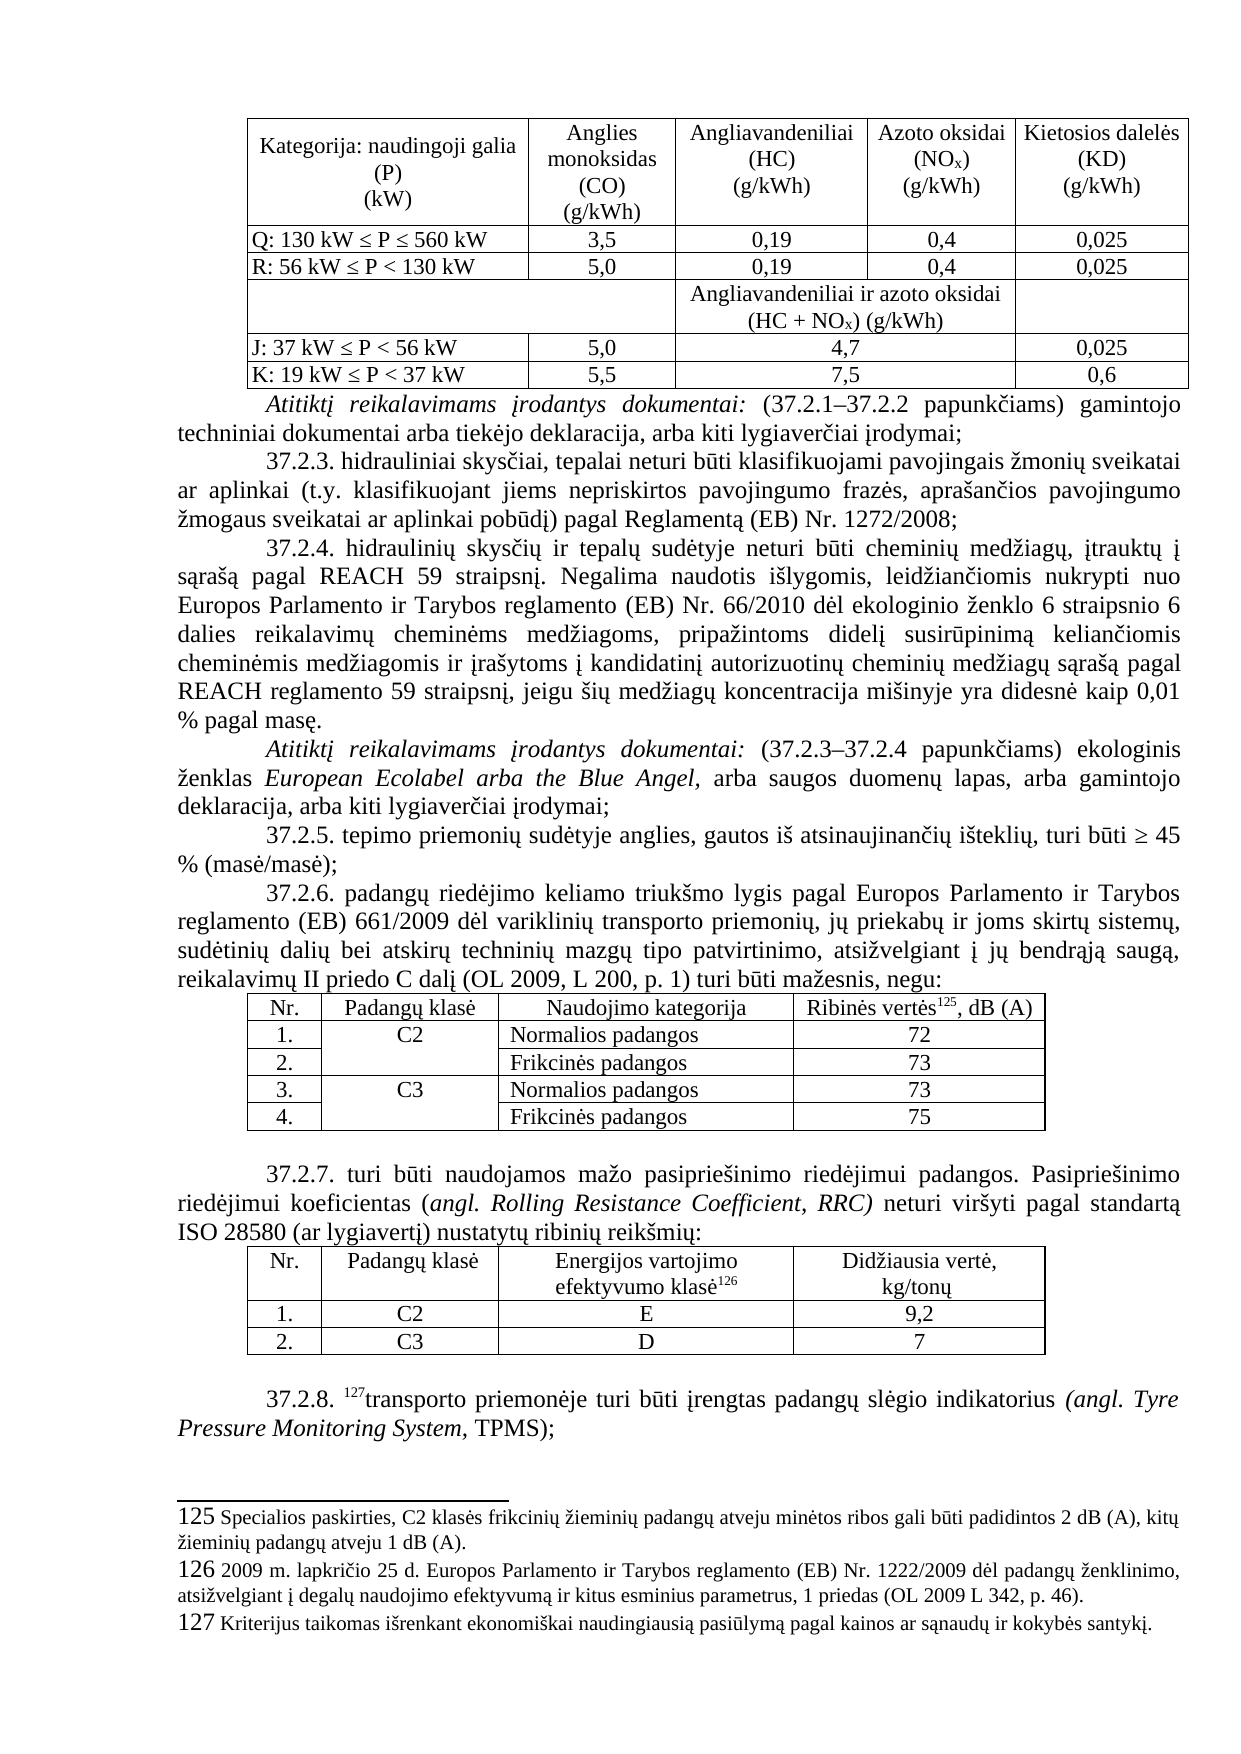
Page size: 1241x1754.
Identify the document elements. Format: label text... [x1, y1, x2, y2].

table_header Energijos vartojimo efektyvumo klasė [499, 1247, 793, 1299]
table_cell R: 56 kW ≤ P < 130 kW [248, 253, 528, 279]
table_cell 0,6 [1016, 362, 1188, 388]
table_cell 75 [794, 1103, 1044, 1130]
text 37.2.4. hidraulinių skysčių ir tepalų sudėtyje neturi būti cheminių medžiagų, įtrauktų į sąrašą pagal REACH 59 straipsnį. Negalima naudotis išlygomis, leidžiančiomis nukrypti nuo Europos Parlamento ir Tarybos reglamento (EB) Nr. 66/2010 dėl ekologinio ženklo 6 straipsnio 6 dalies reikalavimų cheminėms medžiagoms, pripažintoms didelį susirūpinimą keliančiomis cheminėmis medžiagomis ir įrašytoms į kandidatinį autorizuotinų cheminių medžiagų sąrašą pagal REACH reglamento 59 straipsnį, jeigu šių medžiagų koncentracija mišinyje yra didesnė kaip 0,01 % pagal masę. [177, 533, 1181, 734]
text 37.2.3. hidrauliniai skysčiai, tepalai neturi būti klasifikuojami pavojingais žmonių sveikatai ar aplinkai (t.y. klasifikuojant jiems nepriskirtos pavojingumo frazės, aprašančios pavojingumo žmogaus sveikatai ar aplinkai pobūdį) pagal Reglamentą (EB) Nr. 1272/2008; [177, 446, 1181, 533]
table_cell 4. [248, 1103, 321, 1130]
table_cell 0,4 [868, 253, 1015, 279]
text Atitiktį reikalavimams įrodantys dokumentai: (37.2.1–37.2.2 papunkčiams) gamintojo techniniai dokumentai arba tiekėjo deklaracija, arba kiti lygiaverčiai įrodymai; [177, 389, 1181, 446]
table_cell [248, 280, 528, 333]
table_cell C3 [322, 1076, 498, 1130]
table_header Padangų klasė [322, 994, 498, 1020]
table_cell Frikcinės padangos [499, 1049, 793, 1075]
table_cell Normalios padangos [499, 1076, 793, 1102]
table_cell 5,0 [529, 334, 675, 361]
table_cell [1016, 280, 1188, 333]
table_header Naudojimo kategorija [499, 994, 793, 1020]
table_cell 2. [248, 1049, 321, 1075]
table_cell 0,4 [868, 226, 1015, 252]
table_header Angliavandeniliai (HC) (g/kWh) [676, 119, 867, 224]
table_cell C3 [322, 1328, 498, 1354]
table_cell 3. [248, 1076, 321, 1102]
table_cell 73 [794, 1049, 1044, 1075]
table_cell [528, 280, 675, 333]
table_cell K: 19 kW ≤ P < 37 kW [248, 362, 528, 388]
table_cell Angliavandeniliai ir azoto oksidai (HC + NOx) (g/kWh) [676, 280, 1015, 333]
table_cell 1. [248, 1021, 321, 1047]
table_cell C2 [322, 1301, 498, 1327]
table_cell 3,5 [529, 226, 675, 252]
text 37.2.5. tepimo priemonių sudėtyje anglies, gautos iš atsinaujinančių išteklių, turi būti ≥ 45 % (masė/masė); [177, 820, 1181, 878]
text Kriterijus taikomas išrenkant ekonomiškai naudingiausią pasiūlymą pagal kainos ar sąnaudų ir kokybės santykį. [177, 1607, 1181, 1636]
table_cell 0,025 [1016, 226, 1188, 252]
table_cell Q: 130 kW ≤ P ≤ 560 kW [248, 226, 528, 252]
table_header Kategorija: naudingoji galia (P) (kW) [248, 119, 528, 224]
table_cell D [499, 1328, 793, 1354]
text 37.2.7. turi būti naudojamos mažo pasipriešinimo riedėjimui padangos. Pasipriešinimo riedėjimui koeficientas (angl. Rolling Resistance Coefficient, RRC) neturi viršyti pagal standartą ISO 28580 (ar lygiavertį) nustatytų ribinių reikšmių: [177, 1159, 1181, 1246]
table_cell 5,5 [529, 362, 675, 388]
table_cell 7 [794, 1328, 1044, 1354]
table_header Azoto oksidai (NOx) (g/kWh) [868, 119, 1015, 224]
table_cell 4,7 [676, 334, 1015, 361]
table_cell 1. [248, 1301, 321, 1327]
table_header Ribinės vertės, dB (A) [794, 994, 1044, 1020]
text 37.2.6. padangų riedėjimo keliamo triukšmo lygis pagal Europos Parlamento ir Tarybos reglamento (EB) 661/2009 dėl variklinių transporto priemonių, jų priekabų ir joms skirtų sistemų, sudėtinių dalių bei atskirų techninių mazgų tipo patvirtinimo, atsižvelgiant į jų bendrąją saugą, reikalavimų II priedo C dalį (OL 2009, L 200, p. 1) turi būti mažesnis, negu: [177, 878, 1181, 993]
table_cell 0,025 [1016, 253, 1188, 279]
table_header Anglies monoksidas (CO) (g/kWh) [529, 119, 675, 224]
table_cell 2. [248, 1328, 321, 1354]
table_header Didžiausia vertė, kg/tonų [794, 1247, 1044, 1299]
table_cell 0,19 [676, 253, 867, 279]
table_header Nr. [248, 1247, 321, 1299]
table_cell Normalios padangos [499, 1021, 793, 1047]
table_cell E [499, 1301, 793, 1327]
table_cell 5,0 [529, 253, 675, 279]
text Atitiktį reikalavimams įrodantys dokumentai: (37.2.3–37.2.4 papunkčiams) ekologinis ženklas European Ecolabel arba the Blue Angel, arba saugos duomenų lapas, arba gamintojo deklaracija, arba kiti lygiaverčiai įrodymai; [177, 734, 1181, 820]
text 37.2.8. transporto priemonėje turi būti įrengtas padangų slėgio indikatorius (angl. Tyre Pressure Monitoring System, TPMS); [177, 1384, 1181, 1442]
table_cell 0,025 [1016, 334, 1188, 361]
table_cell J: 37 kW ≤ P < 56 kW [248, 334, 528, 361]
table_cell 72 [794, 1021, 1044, 1047]
table_cell C2 [322, 1021, 498, 1075]
table_header Kietosios dalelės (KD) (g/kWh) [1016, 119, 1188, 224]
table_header Padangų klasė [322, 1247, 498, 1299]
table_cell 9,2 [794, 1301, 1044, 1327]
table_cell 73 [794, 1076, 1044, 1102]
table_cell 0,19 [676, 226, 867, 252]
table_header Nr. [248, 994, 321, 1020]
table_cell 7,5 [676, 362, 1015, 388]
table_cell Frikcinės padangos [499, 1103, 793, 1130]
